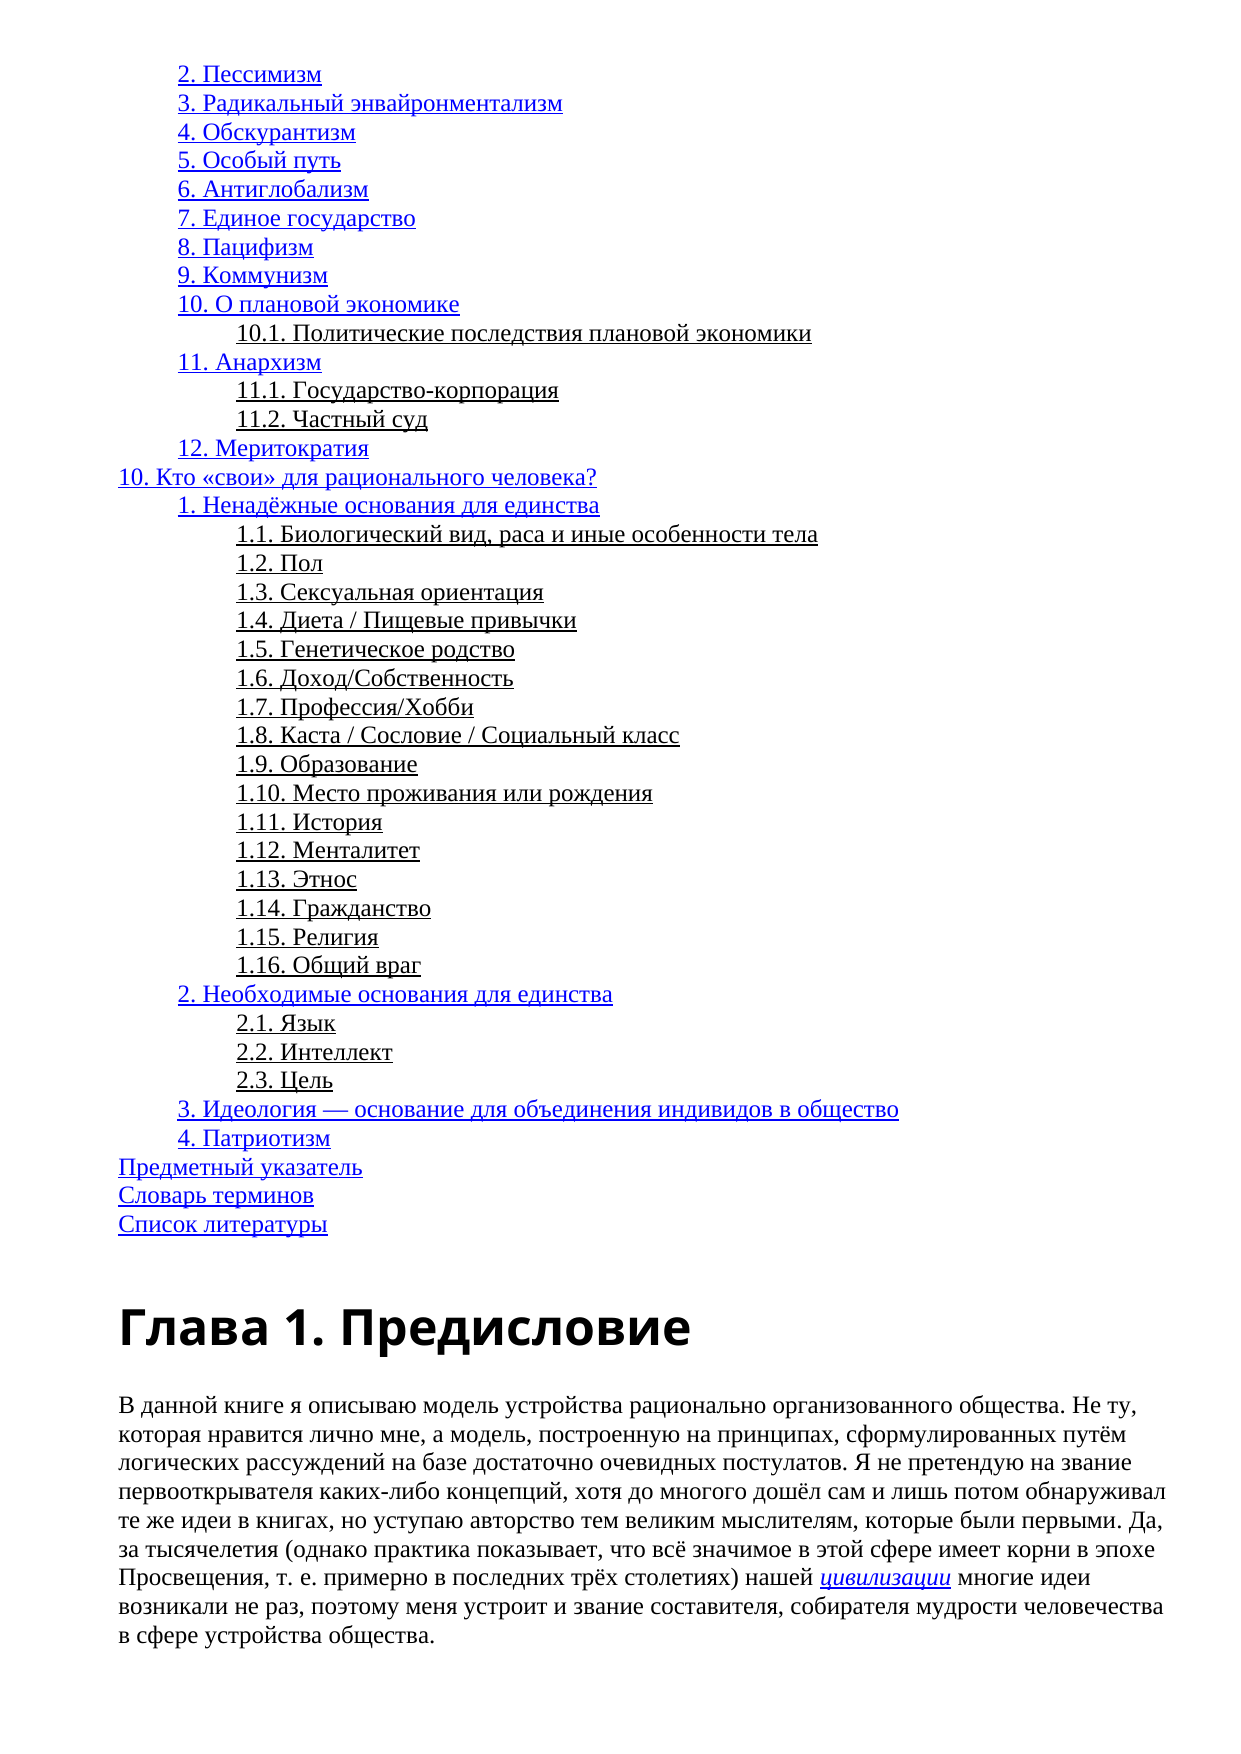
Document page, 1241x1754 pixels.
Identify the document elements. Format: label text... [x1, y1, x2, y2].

subtitle 1. Ненадёжные основания для единства [177, 490, 1181, 519]
subtitle 1.10. Место проживания или рождения [236, 778, 1181, 807]
subtitle 1.11. История [236, 807, 1181, 835]
subtitle 4. Обскурантизм [177, 117, 1181, 145]
subtitle 4. Патриотизм [177, 1123, 1181, 1152]
subtitle 11.2. Частный суд [236, 404, 1181, 433]
subtitle 2.3. Цель [236, 1065, 1181, 1094]
subtitle 1.13. Этнос [236, 864, 1181, 893]
subtitle Список литературы [118, 1209, 1181, 1238]
subtitle 10. Кто «свои» для рационального человека? [118, 462, 1181, 490]
subtitle 11.1. Государство-корпорация [236, 375, 1181, 404]
subtitle 6. Антиглобализм [177, 174, 1181, 203]
subtitle 5. Особый путь [177, 145, 1181, 174]
subtitle 1.15. Религия [236, 922, 1181, 950]
subtitle Глава 1. Предисловие [118, 1292, 1181, 1360]
subtitle 1.4. Диета / Пищевые привычки [236, 605, 1181, 634]
subtitle 7. Единое государство [177, 203, 1181, 232]
subtitle 10. О плановой экономике [177, 289, 1181, 318]
subtitle 12. Меритократия [177, 433, 1181, 462]
subtitle 1.8. Каста / Сословие / Социальный класс [236, 720, 1181, 749]
subtitle 3. Радикальный энвайронментализм [177, 88, 1181, 117]
subtitle 11. Анархизм [177, 347, 1181, 375]
subtitle 2.2. Интеллект [236, 1037, 1181, 1065]
subtitle 1.1. Биологический вид, раса и иные особенности тела [236, 519, 1181, 548]
subtitle 1.5. Генетическое родство [236, 634, 1181, 663]
subtitle 1.7. Профессия/Хобби [236, 692, 1181, 720]
subtitle 2.1. Язык [236, 1008, 1181, 1037]
subtitle Предметный указатель [118, 1152, 1181, 1180]
subtitle 1.3. Сексуальная ориентация [236, 577, 1181, 605]
subtitle 1.6. Доход/Собственность [236, 663, 1181, 692]
subtitle Словарь терминов [118, 1180, 1181, 1209]
subtitle 1.14. Гражданство [236, 893, 1181, 922]
subtitle 1.9. Образование [236, 749, 1181, 778]
subtitle 3. Идеология — основание для объединения индивидов в общество [177, 1094, 1181, 1123]
subtitle 1.2. Пол [236, 548, 1181, 577]
subtitle 2. Пессимизм [177, 59, 1181, 88]
subtitle 10.1. Политические последствия плановой экономики [236, 318, 1181, 347]
subtitle 8. Пацифизм [177, 232, 1181, 260]
subtitle 2. Необходимые основания для единства [177, 979, 1181, 1008]
subtitle 1.16. Общий враг [236, 950, 1181, 979]
subtitle 1.12. Менталитет [236, 835, 1181, 864]
text В данной книге я описываю модель устройства рационально организованного общества. Не ту, которая нравится лично мне, а модель, построенную на принципах, сформулированных путём логических рассуждений на базе достаточно очевидных постулатов. Я не претендую на звание первооткрывателя каких-либо концепций, хотя до многого дошёл сам и лишь потом обнаруживал те же идеи в книгах, но уступаю авторство тем великим мыслителям, которые были первыми. Да, за тысячелетия (однако практика показывает, что всё значимое в этой сфере имеет корни в эпохе Просвещения, т. е. примерно в последних трёх столетиях) нашей цивилизации многие идеи возникали не раз, поэтому меня устроит и звание составителя, собирателя мудрости человечества в сфере устройства общества. [118, 1390, 1181, 1649]
subtitle 9. Коммунизм [177, 260, 1181, 289]
